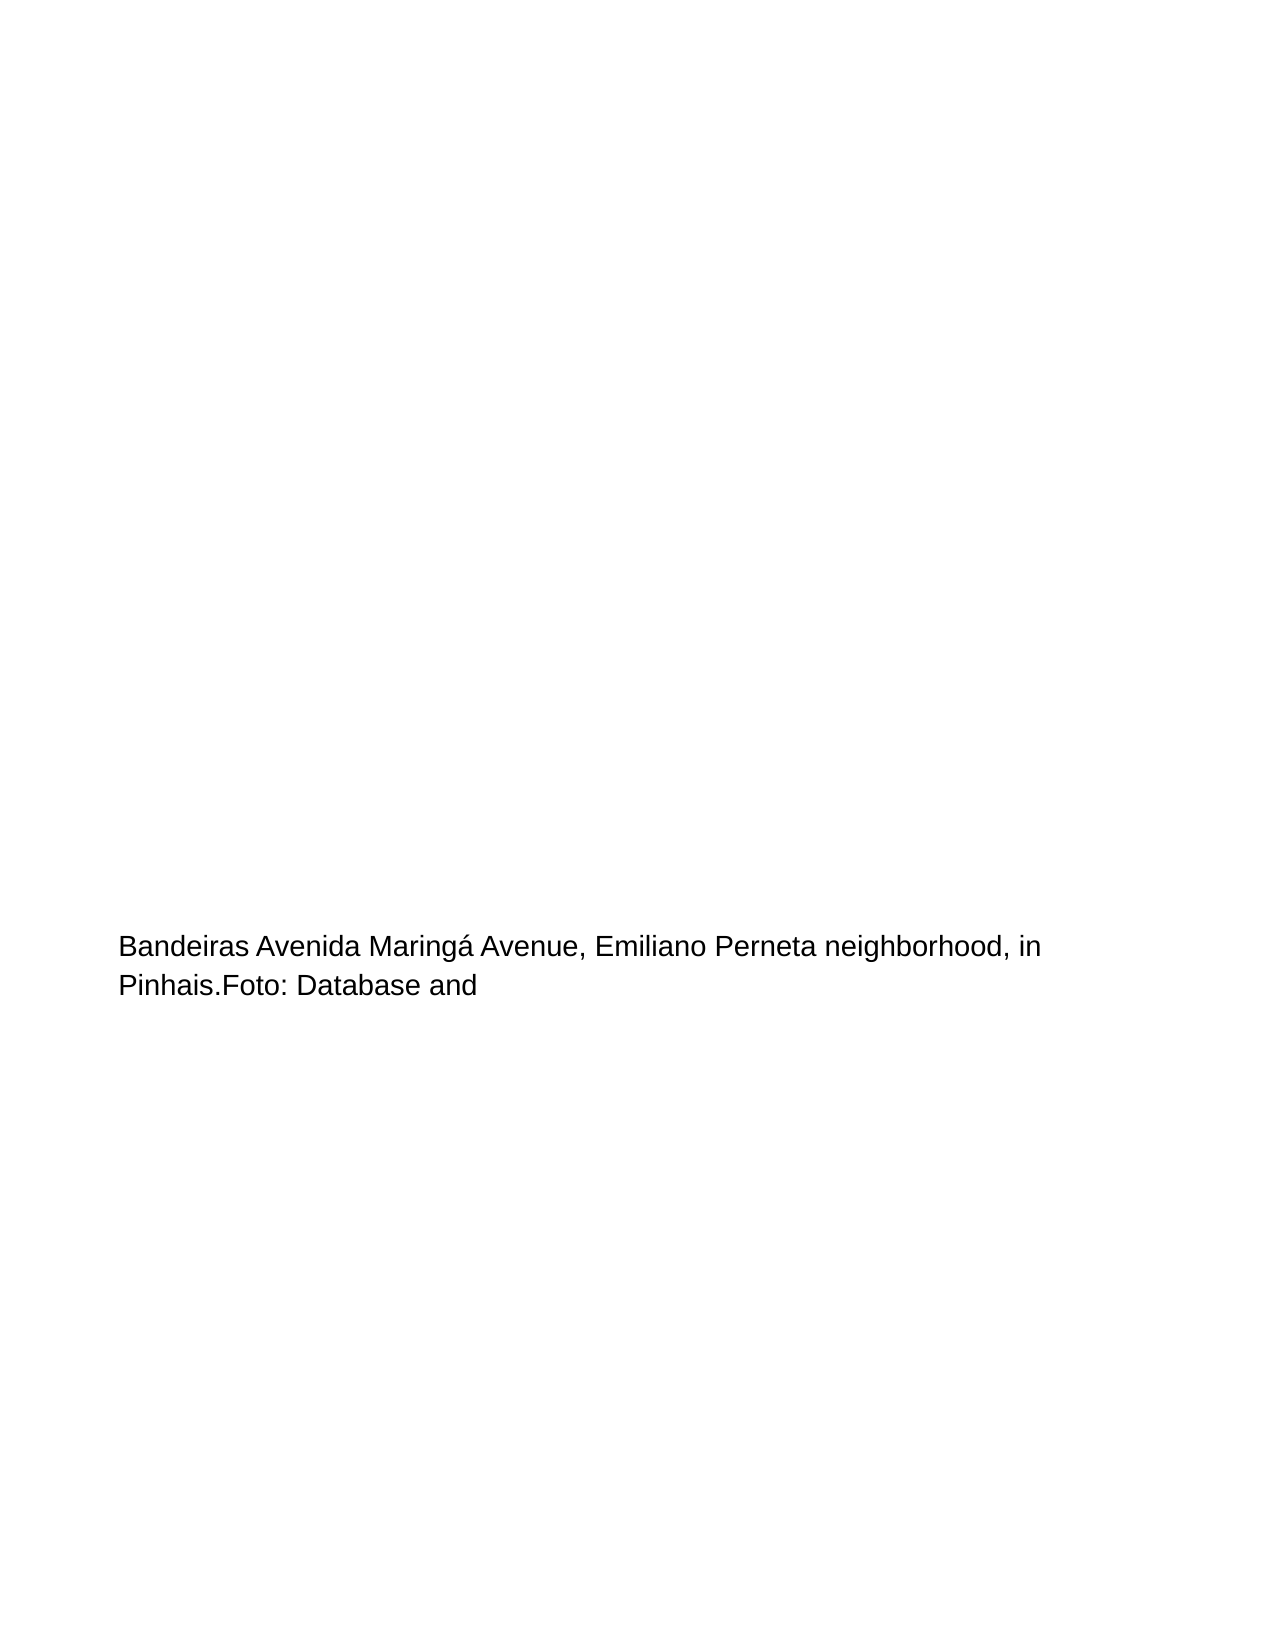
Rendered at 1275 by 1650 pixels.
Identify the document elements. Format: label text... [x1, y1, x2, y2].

text Bandeiras Avenida Maringá Avenue, Emiliano Perneta neighborhood, in Pinhais.Foto: Database and [118, 118, 1157, 1001]
